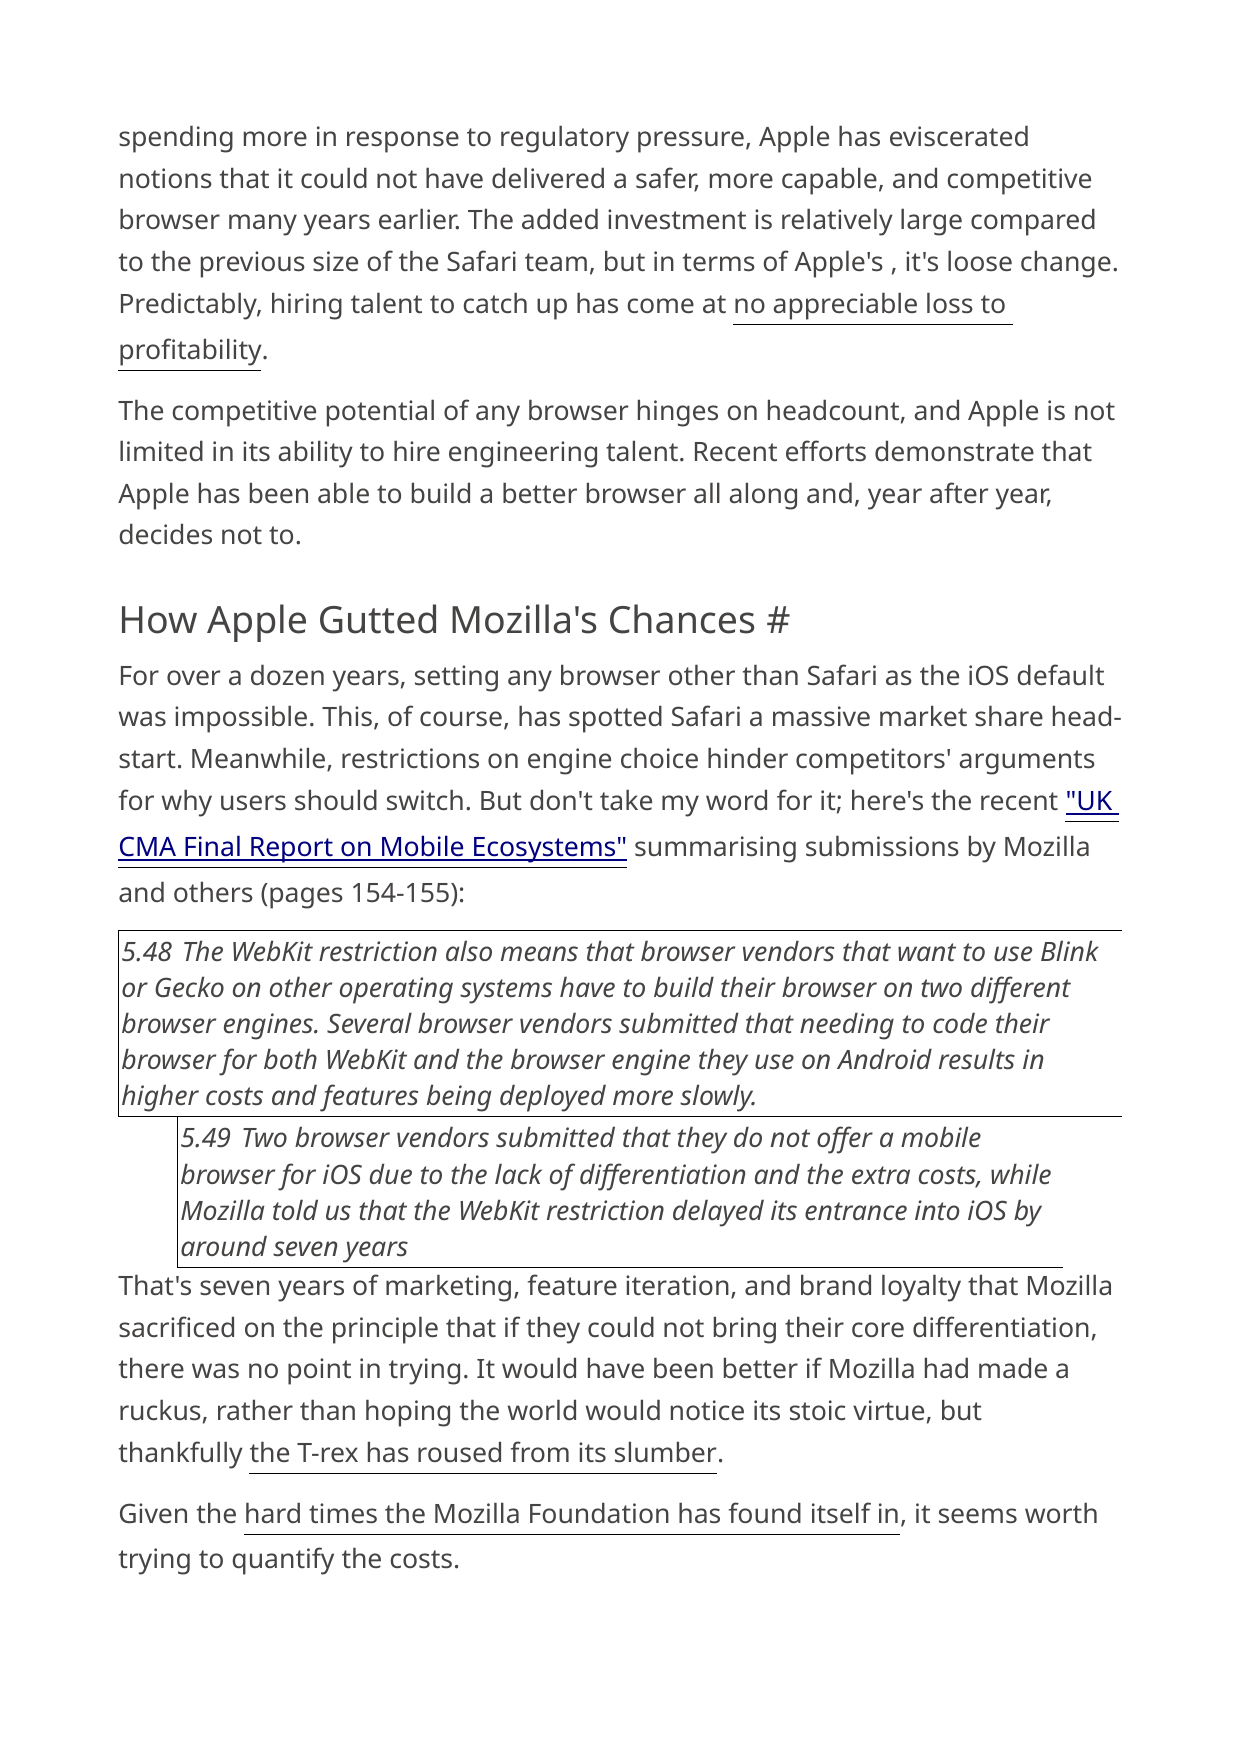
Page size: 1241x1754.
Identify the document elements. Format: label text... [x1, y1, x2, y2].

subtitle How Apple Gutted Mozilla's Chances # [118, 593, 1122, 644]
text The competitive potential of any browser hinges on headcount, and Apple is not limited in its ability to hire engineering talent. Recent efforts demonstrate that Apple has been able to build a better browser all along and, year after year, decides not to. [118, 392, 1122, 552]
text That's seven years of marketing, feature iteration, and brand loyalty that Mozilla sacrificed on the principle that if they could not bring their core differentiation, there was no point in trying. It would have been better if Mozilla had made a ruckus, rather than hoping the world would notice its stoic virtue, but thankfully the T-rex has roused from its slumber. [118, 1267, 1122, 1474]
text 5.48 The WebKit restriction also means that browser vendors that want to use Blink or Gecko on other operating systems have to build their browser on two different browser engines. Several browser vendors submitted that needing to code their browser for both WebKit and the browser engine they use on Android results in higher costs and features being deployed more slowly. [119, 931, 1122, 1116]
text 5.49 Two browser vendors submitted that they do not offer a mobile browser for iOS due to the lack of differentiation and the extra costs, while Mozilla told us that the WebKit restriction delayed its entrance into iOS by around seven years [178, 1117, 1063, 1267]
text For over a dozen years, setting any browser other than Safari as the iOS default was impossible. This, of course, has spotted Safari a massive market share head-start. Meanwhile, restrictions on engine choice hinder competitors' arguments for why users should switch. But don't take my word for it; here's the recent "UK CMA Final Report on Mobile Ecosystems" summarising submissions by Mozilla and others (pages 154-155): [118, 657, 1122, 910]
text Given the hard times the Mozilla Foundation has found itself in, it seems worth trying to quantify the costs. [118, 1495, 1122, 1577]
text spending more in response to regulatory pressure, Apple has eviscerated notions that it could not have delivered a safer, more capable, and competitive browser many years earlier. The added investment is relatively large compared to the previous size of the Safari team, but in terms of Apple's , it's loose change. Predictably, hiring talent to catch up has come at no appreciable loss to profitability. [118, 118, 1122, 371]
